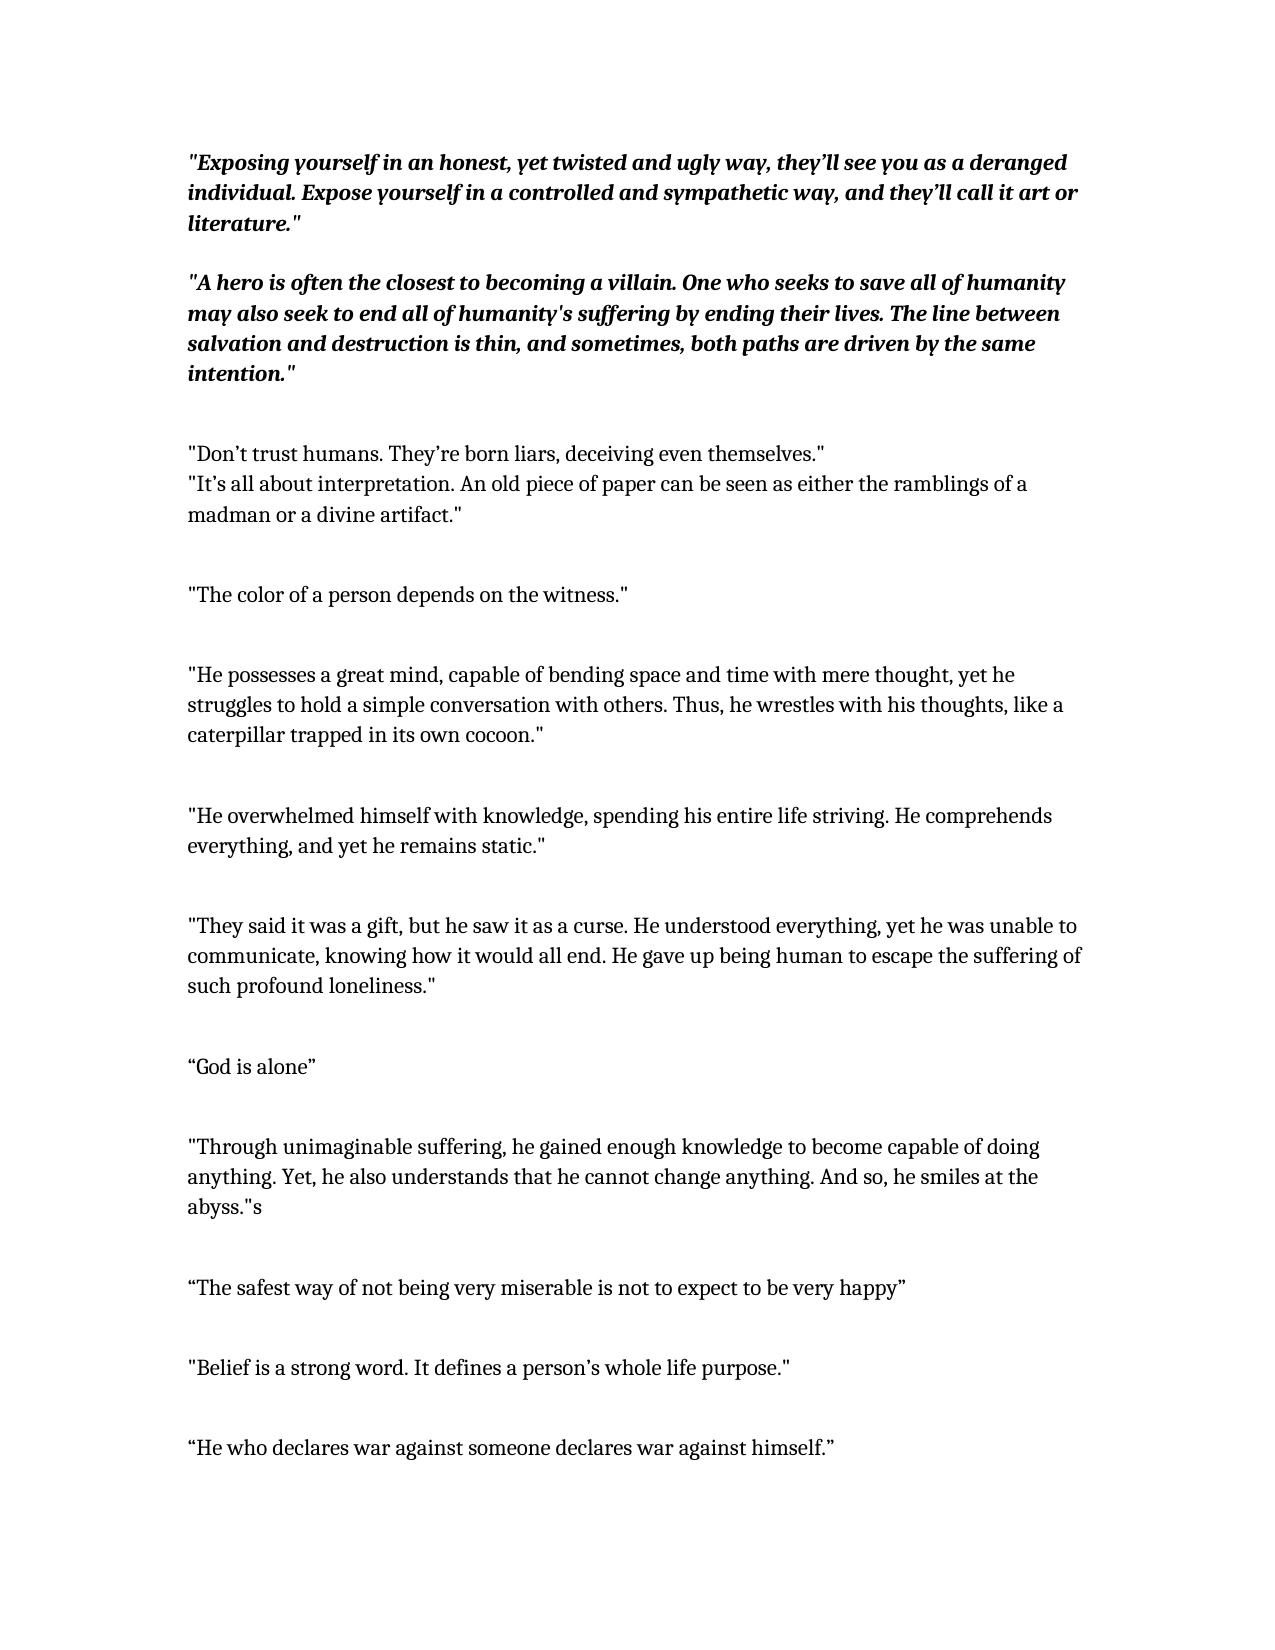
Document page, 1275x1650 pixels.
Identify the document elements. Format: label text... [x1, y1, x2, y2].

text "Through unimaginable suffering, he gained enough knowledge to become capable of doing anything. Yet, he also understands that he cannot change anything. And so, he smiles at the abyss."s [187, 1134, 1087, 1220]
text "Belief is a strong word. It defines a person’s whole life purpose." [187, 1354, 1087, 1381]
text “The safest way of not being very miserable is not to expect to be very happy” [187, 1274, 1087, 1301]
text "Don’t trust humans. They’re born liars, deceiving even themselves." "It’s all about interpretation. An old piece of paper can be seen as either the ramblings of a madman or a divine artifact." [187, 441, 1087, 528]
text "He possesses a great mind, capable of bending space and time with mere thought, yet he struggles to hold a simple conversation with others. Thus, he wrestles with his thoughts, like a caterpillar trapped in its own cocoon." [187, 662, 1087, 748]
text "The color of a person depends on the witness." [187, 582, 1087, 608]
text "He overwhelmed himself with knowledge, spending his entire life striving. He comprehends everything, and yet he remains static." [187, 802, 1087, 859]
text "Exposing yourself in an honest, yet twisted and ugly way, they’ll see you as a deranged individual. Expose yourself in a controlled and sympathetic way, and they’ll call it art or literature." [187, 150, 1087, 237]
text "They said it was a gift, but he saw it as a curse. He understood everything, yet he was unable to communicate, knowing how it would all end. He gave up being human to escape the suffering of such profound loneliness." [187, 913, 1087, 999]
text “God is alone” [187, 1053, 1087, 1080]
text "A hero is often the closest to becoming a villain. One who seeks to save all of humanity may also seek to end all of humanity's suffering by ending their lives. The line between salvation and destruction is thin, and sometimes, both paths are driven by the same intention." [187, 270, 1087, 387]
text “He who declares war against someone declares war against himself.” [187, 1435, 1087, 1461]
